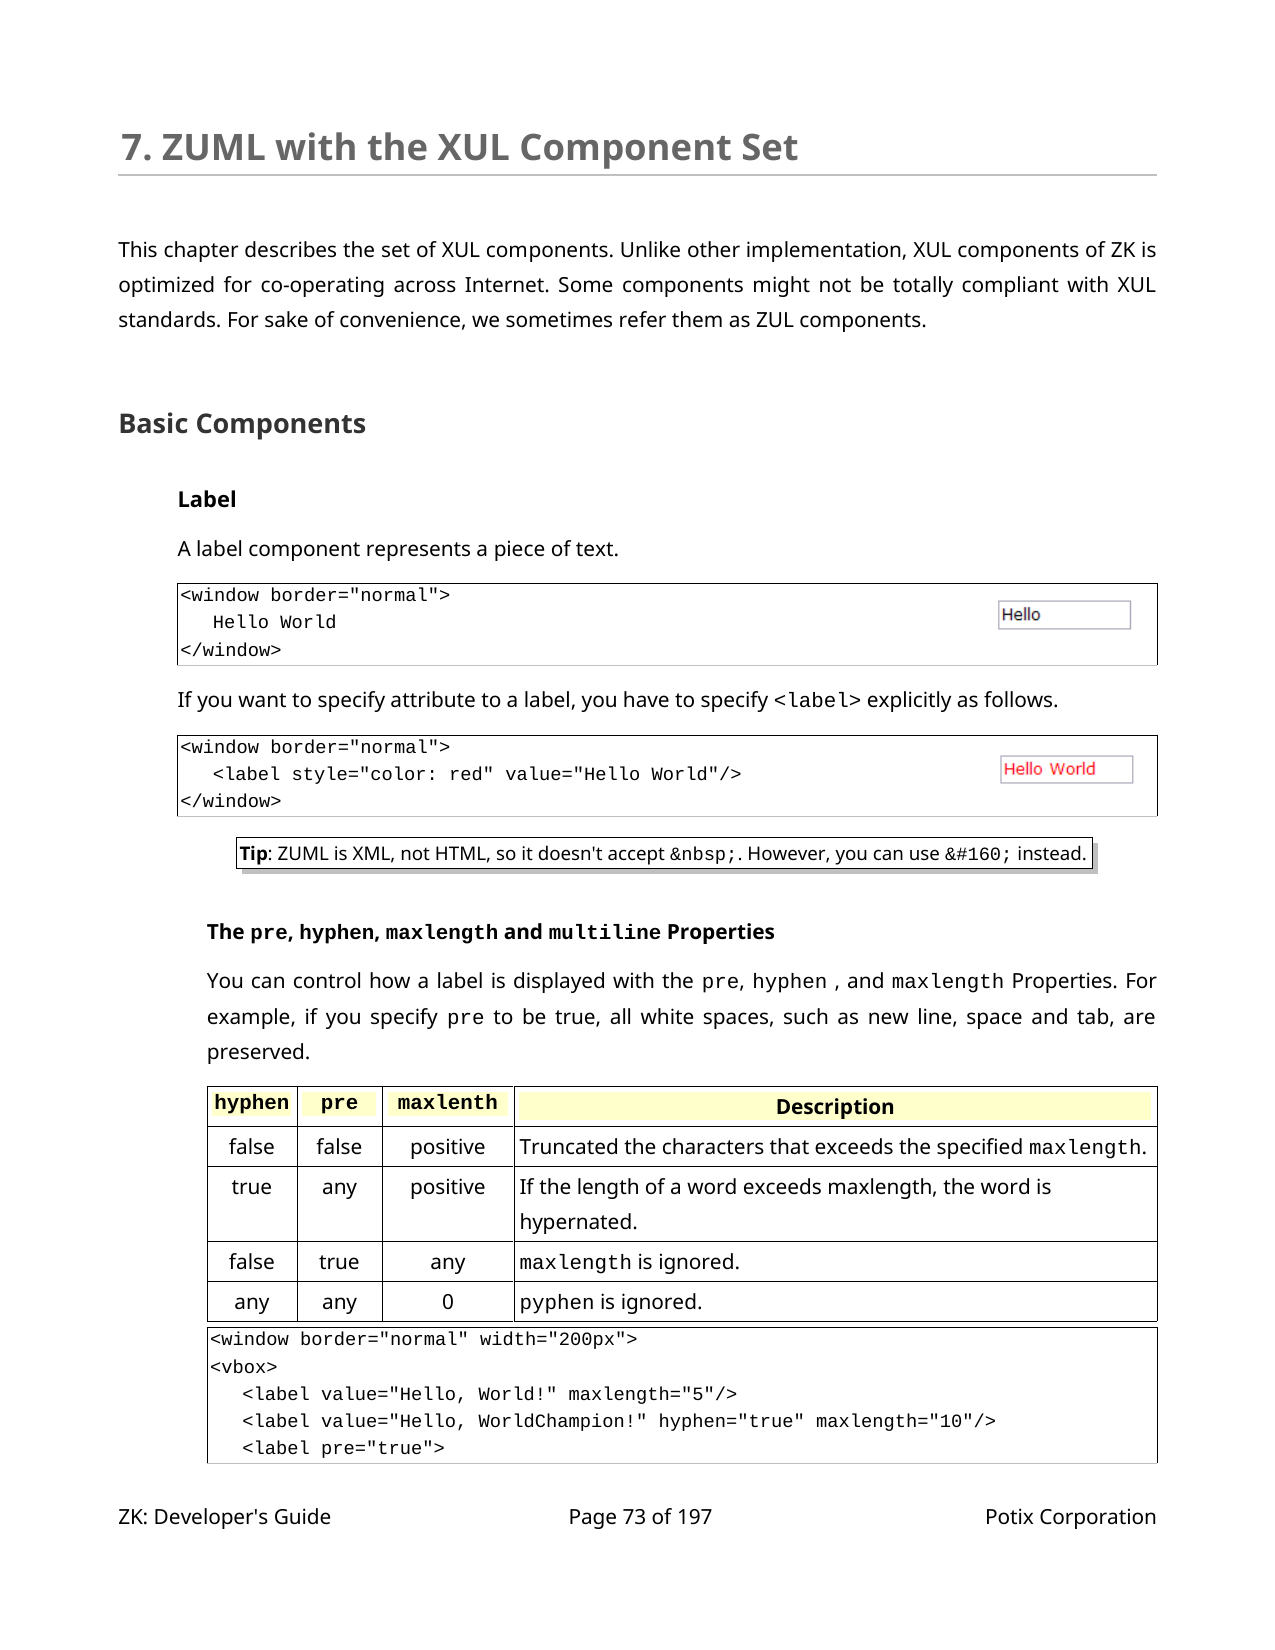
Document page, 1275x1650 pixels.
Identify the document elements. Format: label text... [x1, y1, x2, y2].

table_header hyphen [208, 1087, 297, 1126]
subtitle Basic Components [118, 404, 1157, 441]
table_header maxlenth [383, 1087, 513, 1126]
text <window border="normal"> [178, 584, 1157, 607]
table_cell positive [383, 1127, 513, 1166]
table_cell false [208, 1242, 297, 1281]
text <vbox> [208, 1354, 1157, 1379]
table_header pre [298, 1087, 382, 1126]
subtitle The pre, hyphen, maxlength and multiline Properties [207, 917, 1157, 946]
picture [998, 753, 1136, 785]
text Hello World [178, 610, 1157, 634]
table_cell any [383, 1242, 513, 1281]
table_cell positive [383, 1167, 513, 1241]
table_cell true [298, 1242, 382, 1281]
table_cell false [298, 1127, 382, 1166]
table_cell any [208, 1282, 297, 1321]
text If you want to specify attribute to a label, you have to specify <label> explicitly as follows. [177, 685, 1157, 714]
table_header Description [515, 1087, 1157, 1126]
table_cell any [298, 1282, 382, 1321]
picture [997, 598, 1135, 631]
text A label component represents a piece of text. [177, 534, 1157, 562]
table_cell maxlength is ignored. [515, 1242, 1157, 1281]
text <window border="normal"> [178, 736, 1157, 759]
table_cell any [298, 1167, 382, 1241]
text <label value="Hello, WorldChampion!" hyphen="true" maxlength="10"/> [208, 1409, 1157, 1433]
text <label style="color: red" value="Hello World"/> [178, 762, 1157, 786]
subtitle Label [177, 484, 1157, 514]
text Tip: ZUML is XML, not HTML, so it doesn't accept &nbsp;. However, you can use &#160; instead. [237, 838, 1092, 868]
table_cell true [208, 1167, 297, 1241]
table_cell pyphen is ignored. [515, 1282, 1157, 1321]
table_cell If the length of a word exceeds maxlength, the word is hypernated. [515, 1167, 1157, 1241]
text </window> [178, 789, 1157, 816]
text This chapter describes the set of XUL components. Unlike other implementation, XUL components of ZK is optimized for co-operating across Internet. Some components might not be totally compliant with XUL standards. For sake of convenience, we sometimes refer them as ZUL components. [118, 235, 1157, 333]
table_cell 0 [383, 1282, 513, 1321]
text </window> [178, 637, 1157, 665]
subtitle 7. ZUML with the XUL Component Set [118, 118, 1157, 174]
table_cell Truncated the characters that exceeds the specified maxlength. [515, 1127, 1157, 1166]
text <window border="normal" width="200px"> [208, 1328, 1157, 1352]
text <label pre="true"> [208, 1436, 1157, 1463]
table_cell false [208, 1127, 297, 1166]
text You can control how a label is displayed with the pre, hyphen , and maxlength Properties. For example, if you specify pre to be true, all white spaces, such as new line, space and tab, are preserved. [207, 966, 1157, 1066]
text <label value="Hello, World!" maxlength="5"/> [208, 1382, 1157, 1406]
